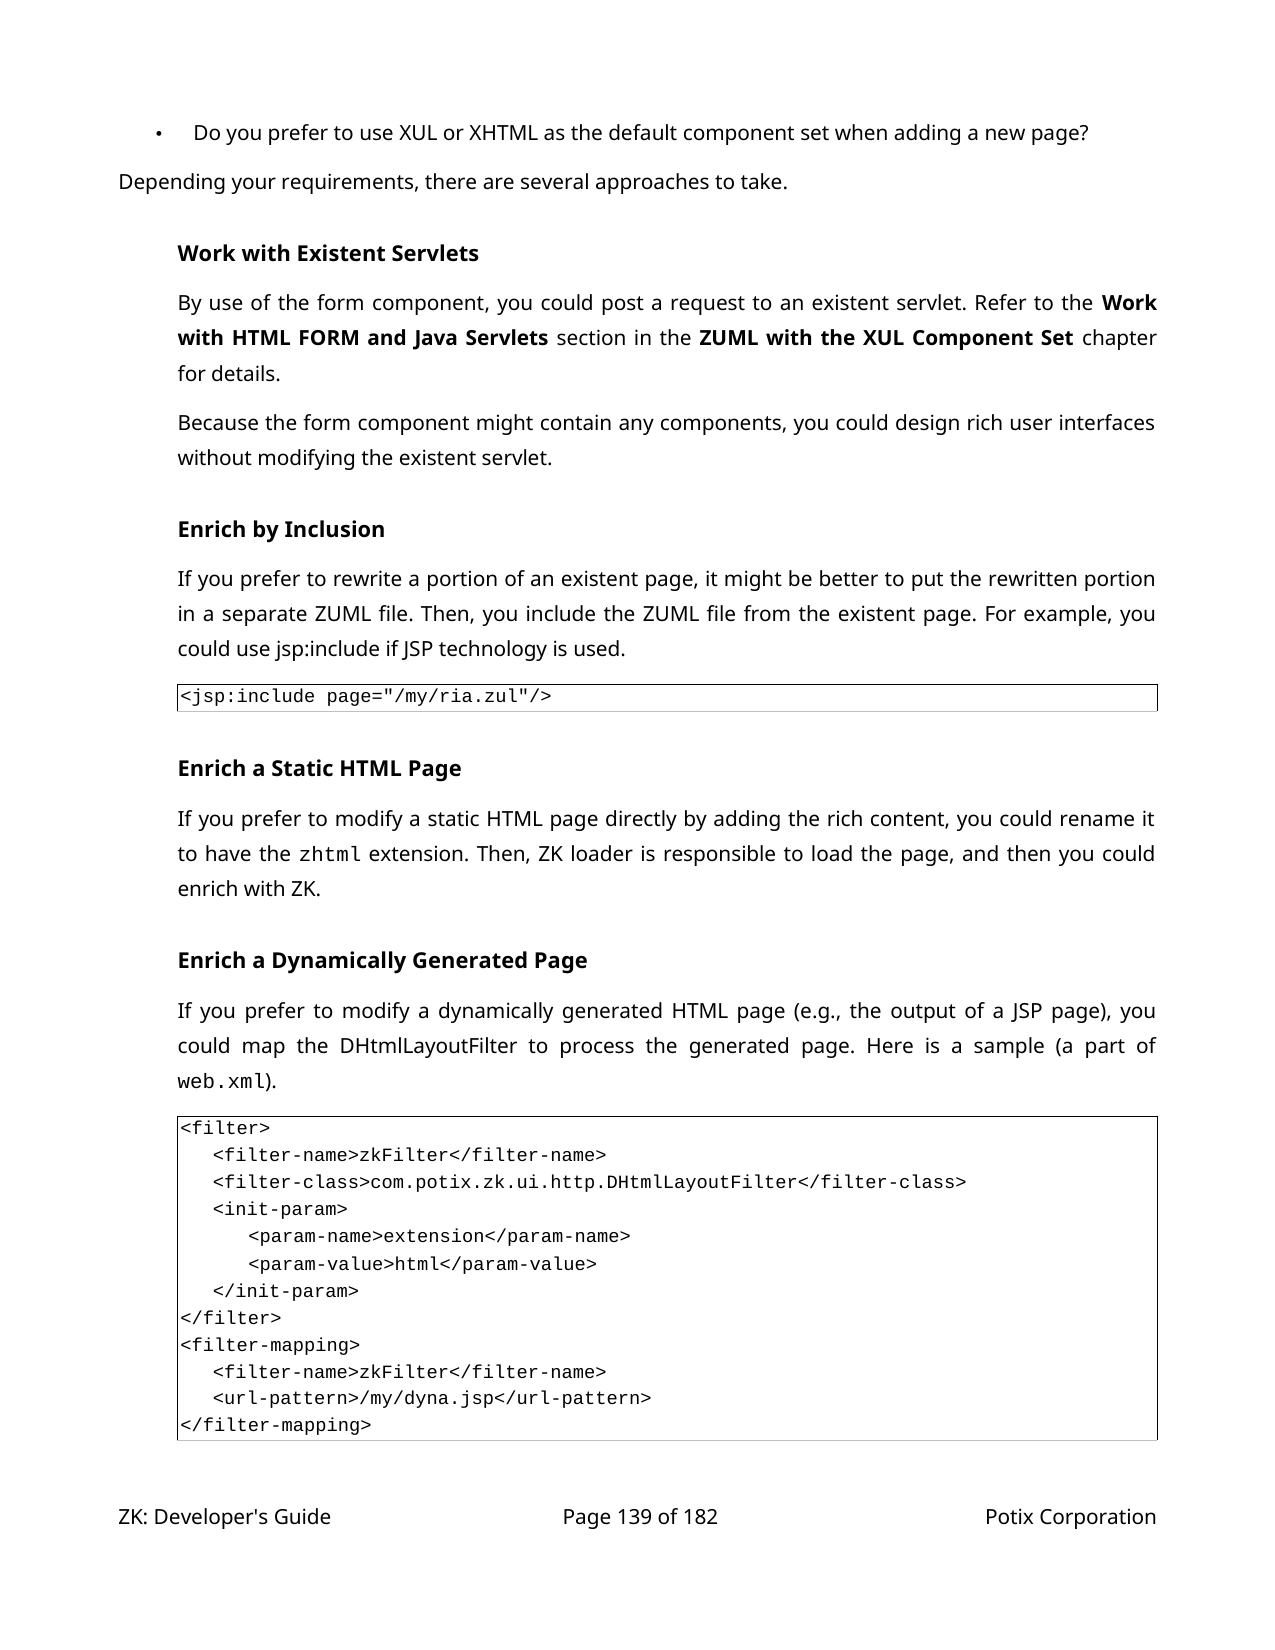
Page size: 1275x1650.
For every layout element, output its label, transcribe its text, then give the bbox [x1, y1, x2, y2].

text If you prefer to rewrite a portion of an existent page, it might be better to put the rewritten portion in a separate ZUML file. Then, you include the ZUML file from the existent page. For example, you could use jsp:include if JSP technology is used. [177, 564, 1157, 663]
text <param-value>html</param-value> [178, 1251, 1157, 1276]
list Do you prefer to use XUL or XHTML as the default component set when adding a new page? [156, 118, 1157, 146]
text <filter-class>com.potix.zk.ui.http.DHtmlLayoutFilter</filter-class> [178, 1170, 1157, 1194]
text If you prefer to modify a static HTML page directly by adding the rich content, you could rename it to have the zhtml extension. Then, ZK loader is responsible to load the page, and then you could enrich with ZK. [177, 804, 1157, 903]
text Because the form component might contain any components, you could design rich user interfaces without modifying the existent servlet. [177, 408, 1157, 471]
text <jsp:include page="/my/ria.zul"/> [178, 685, 1157, 711]
subtitle Enrich a Dynamically Generated Page [177, 945, 1157, 975]
text <init-param> [178, 1197, 1157, 1221]
subtitle Work with Existent Servlets [177, 238, 1157, 268]
text <filter-name>zkFilter</filter-name> [178, 1143, 1157, 1167]
text <filter-mapping> <filter-name>zkFilter</filter-name> <url-pattern>/my/dyna.jsp</url-pattern> </filter-mapping> [178, 1333, 1157, 1440]
text If you prefer to modify a dynamically generated HTML page (e.g., the output of a JSP page), you could map the DHtmlLayoutFilter to process the generated page. Here is a sample (a part of web.xml). [177, 996, 1157, 1095]
text </filter> [178, 1306, 1157, 1330]
text Depending your requirements, there are several approaches to take. [118, 167, 1157, 195]
text </init-param> [178, 1279, 1157, 1303]
text By use of the form component, you could post a request to an existent servlet. Refer to the Work with HTML FORM and Java Servlets section in the ZUML with the XUL Component Set chapter for details. [177, 288, 1157, 387]
subtitle Enrich a Static HTML Page [177, 753, 1157, 783]
text <param-name>extension</param-name> [178, 1224, 1157, 1248]
subtitle Enrich by Inclusion [177, 513, 1157, 543]
text <filter> [178, 1117, 1157, 1140]
